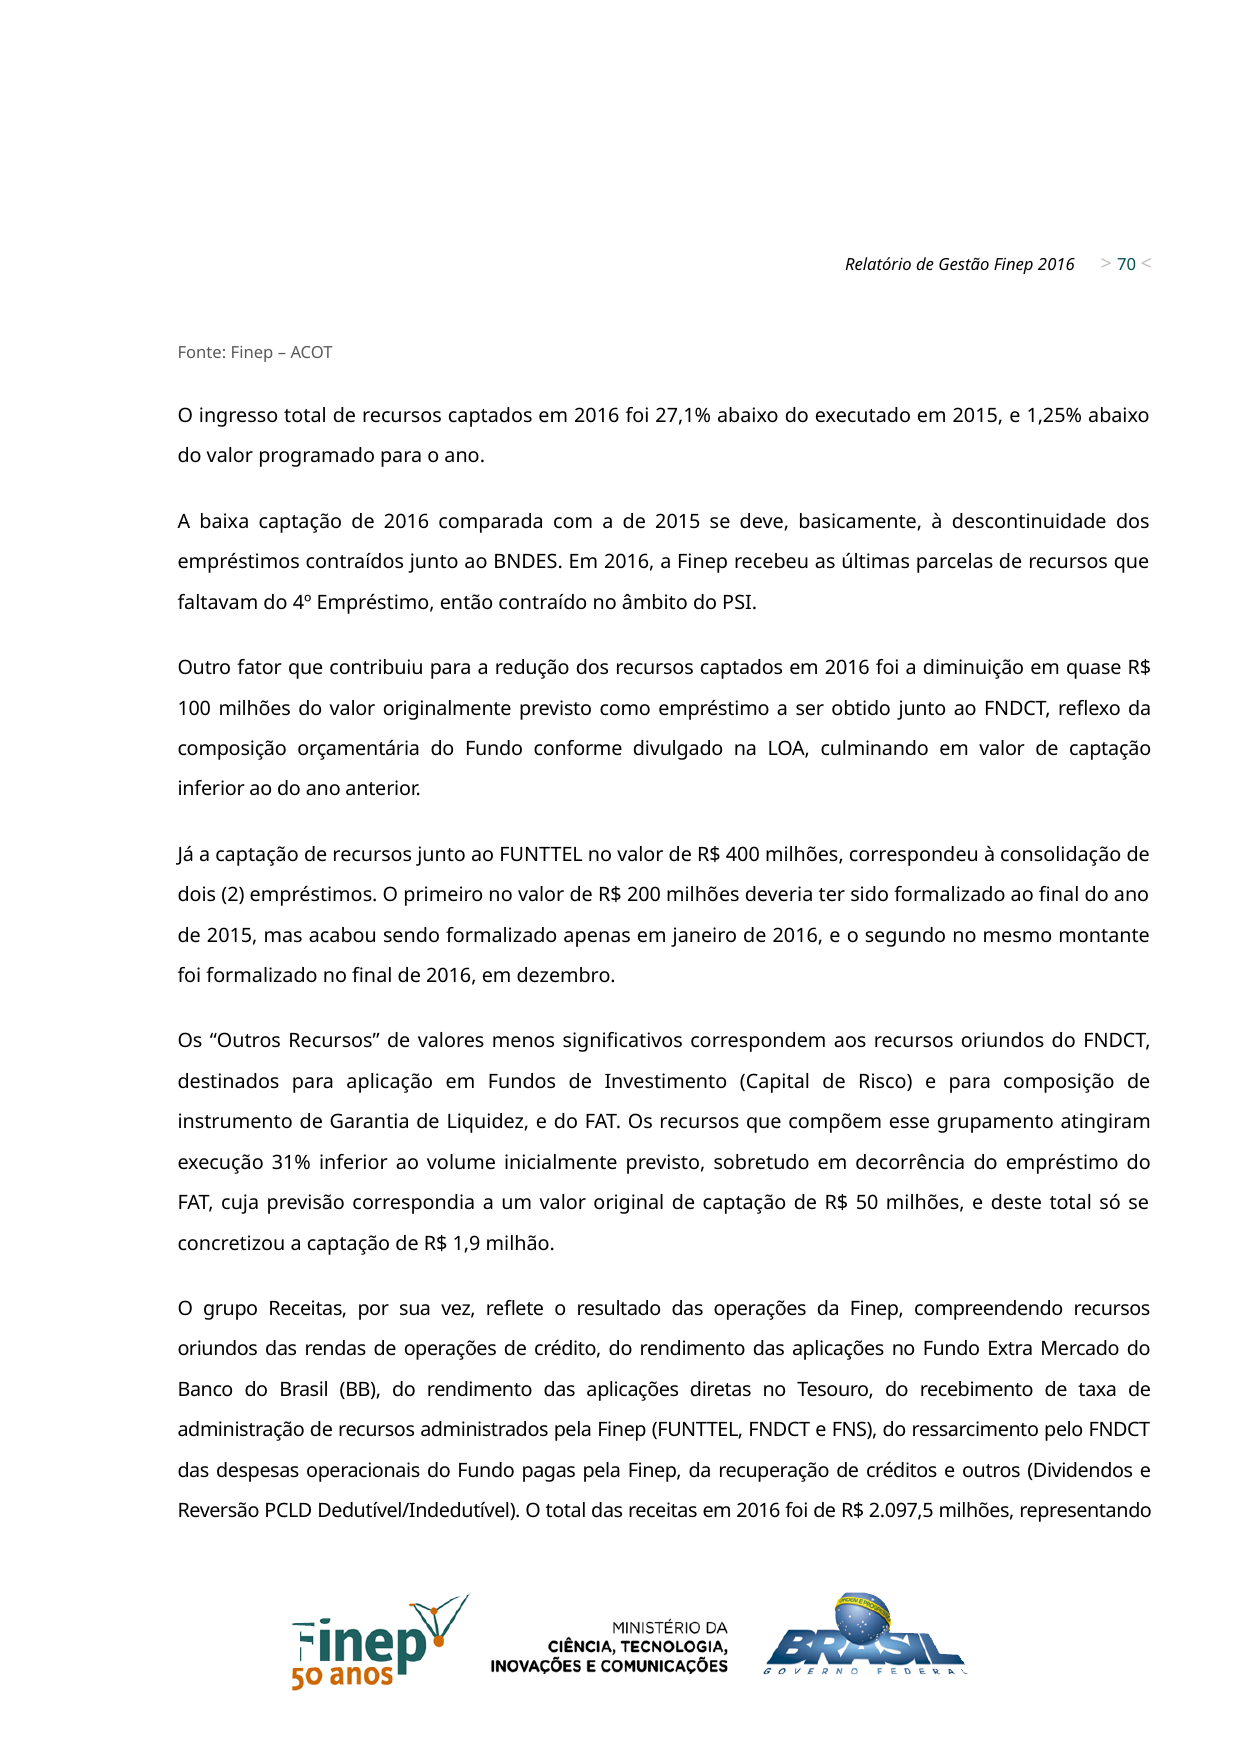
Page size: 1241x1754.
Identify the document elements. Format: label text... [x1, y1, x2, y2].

text Fonte: Finep – ACOT [177, 341, 1152, 364]
text O grupo Receitas, por sua vez, reflete o resultado das operações da Finep, compreendendo recursos oriundos das rendas de operações de crédito, do rendimento das aplicações no Fundo Extra Mercado do Banco do Brasil (BB), do rendimento das aplicações diretas no Tesouro, do recebimento de taxa de administração de recursos administrados pela Finep (FUNTTEL, FNDCT e FNS), do ressarcimento pelo FNDCT das despesas operacionais do Fundo pagas pela Finep, da recuperação de créditos e outros (Dividendos e Reversão PCLD Dedutível/Indedutível). O total das receitas em 2016 foi de R$ 2.097,5 milhões, representando [177, 1294, 1152, 1523]
text Outro fator que contribuiu para a redução dos recursos captados em 2016 foi a diminuição em quase R$ 100 milhões do valor originalmente previsto como empréstimo a ser obtido junto ao FNDCT, reflexo da composição orçamentária do Fundo conforme divulgado na LOA, culminando em valor de captação inferior ao do ano anterior. [177, 653, 1152, 802]
text Os “Outros Recursos” de valores menos significativos correspondem aos recursos oriundos do FNDCT, destinados para aplicação em Fundos de Investimento (Capital de Risco) e para composição de instrumento de Garantia de Liquidez, e do FAT. Os recursos que compõem esse grupamento atingiram execução 31% inferior ao volume inicialmente previsto, sobretudo em decorrência do empréstimo do FAT, cuja previsão correspondia a um valor original de captação de R$ 50 milhões, e deste total só se concretizou a captação de R$ 1,9 milhão. [177, 1027, 1152, 1256]
text Já a captação de recursos junto ao FUNTTEL no valor de R$ 400 milhões, correspondeu à consolidação de dois (2) empréstimos. O primeiro no valor de R$ 200 milhões deveria ter sido formalizado ao final do ano de 2015, mas acabou sendo formalizado apenas em janeiro de 2016, e o segundo no mesmo montante foi formalizado no final de 2016, em dezembro. [177, 840, 1152, 988]
text A baixa captação de 2016 comparada com a de 2015 se deve, basicamente, à descontinuidade dos empréstimos contraídos junto ao BNDES. Em 2016, a Finep recebeu as últimas parcelas de recursos que faltavam do 4º Empréstimo, então contraído no âmbito do PSI. [177, 507, 1152, 615]
text O ingresso total de recursos captados em 2016 foi 27,1% abaixo do executado em 2015, e 1,25% abaixo do valor programado para o ano. [177, 401, 1152, 469]
